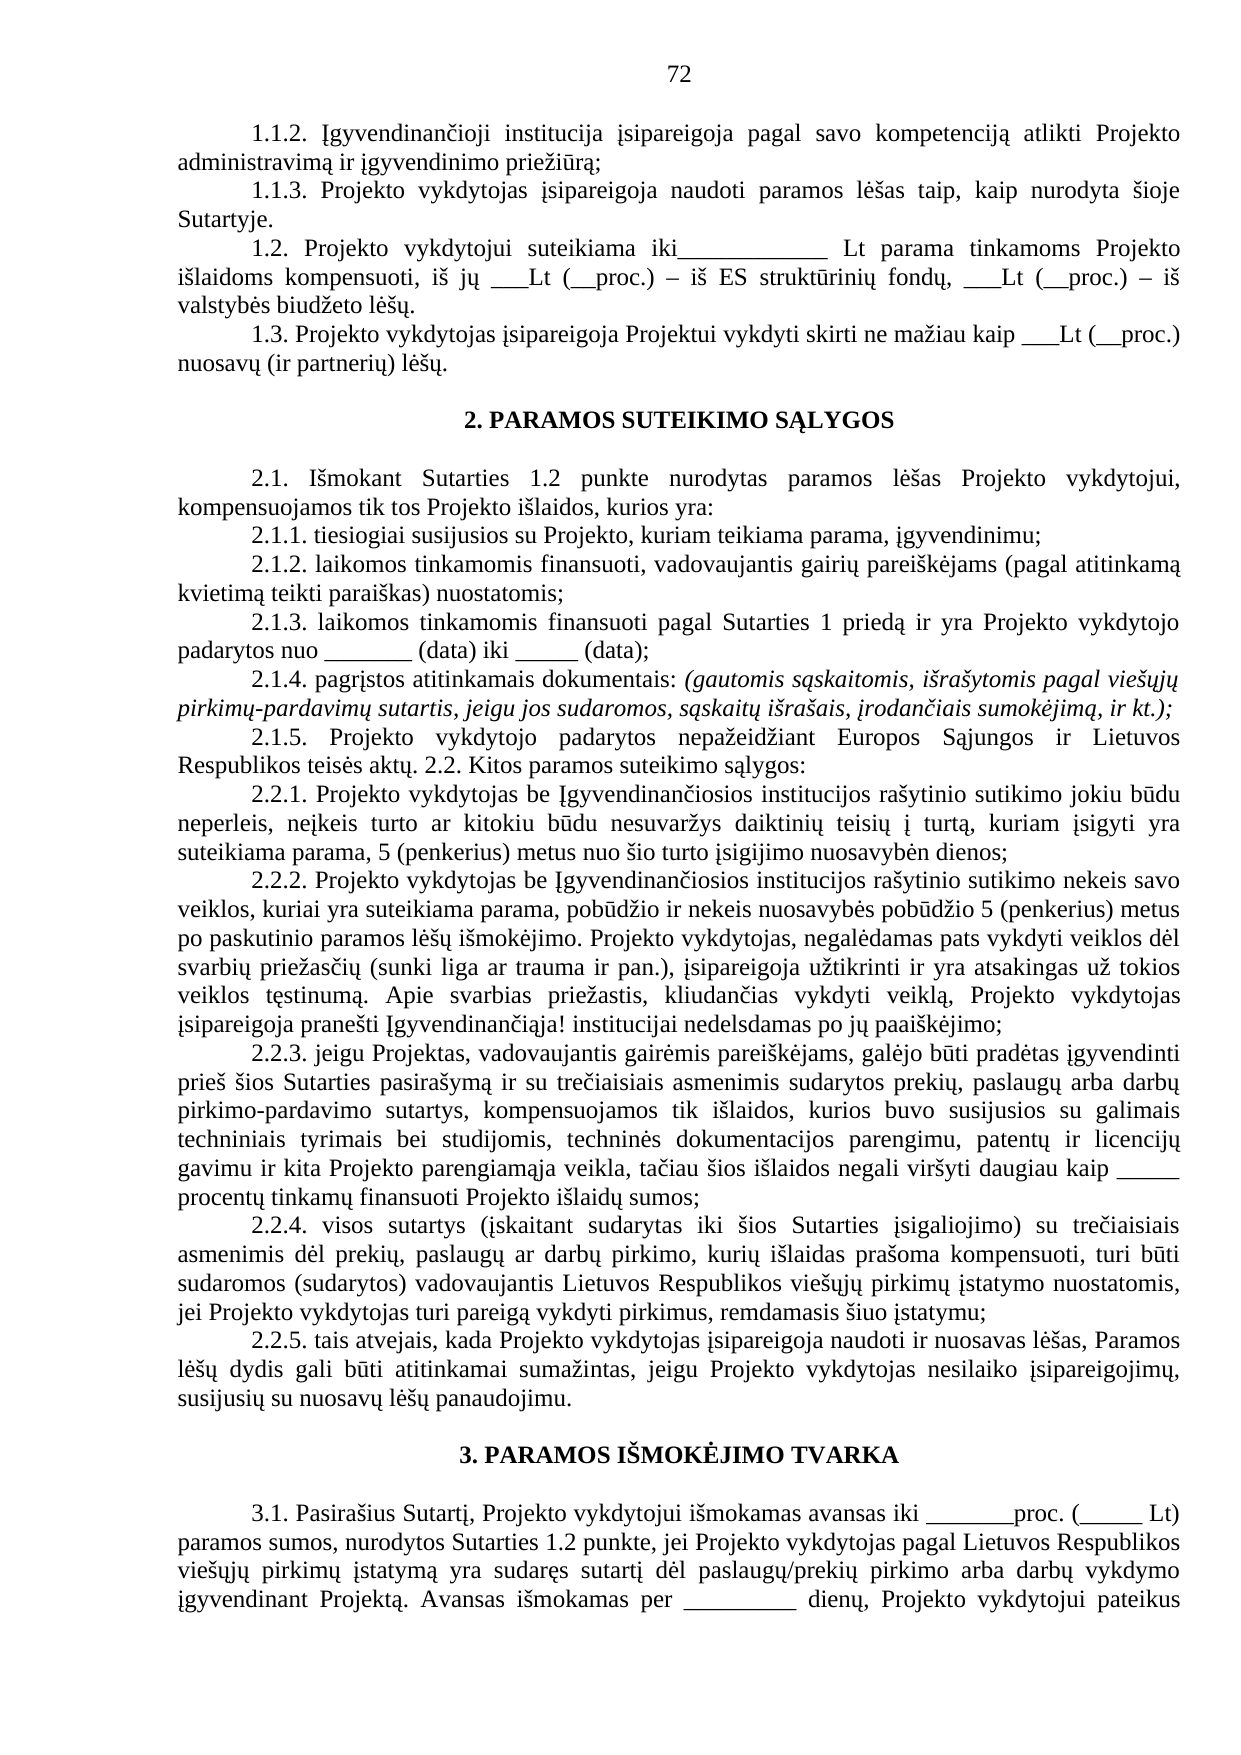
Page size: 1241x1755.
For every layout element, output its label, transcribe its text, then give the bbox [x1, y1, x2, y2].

text 2.1.5. Projekto vykdytojo padarytos nepažeidžiant Europos Sąjungos ir Lietuvos Respublikos teisės aktų. 2.2. Kitos paramos suteikimo sąlygos: [177, 722, 1181, 779]
text 2. PARAMOS SUTEIKIMO SĄLYGOS [177, 406, 1181, 434]
text 3.1. Pasirašius Sutartį, Projekto vykdytojui išmokamas avansas iki _______proc. (_____ Lt) paramos sumos, nurodytos Sutarties 1.2 punkte, jei Projekto vykdytojas pagal Lietuvos Respublikos viešųjų pirkimų įstatymą yra sudaręs sutartį dėl paslaugų/prekių pirkimo arba darbų vykdymo įgyvendinant Projektą. Avansas išmokamas per _________ dienų, Projekto vykdytojui pateikus [177, 1498, 1181, 1613]
text 2.1.1. tiesiogiai susijusios su Projekto, kuriam teikiama parama, įgyvendinimu; [177, 521, 1181, 549]
text 2.1.3. laikomos tinkamomis finansuoti pagal Sutarties 1 priedą ir yra Projekto vykdytojo padarytos nuo _______ (data) iki _____ (data); [177, 607, 1181, 664]
text 1.2. Projekto vykdytojui suteikiama iki____________ Lt parama tinkamoms Projekto išlaidoms kompensuoti, iš jų ___Lt (__proc.) – iš ES struktūrinių fondų, ___Lt (__proc.) – iš valstybės biudžeto lėšų. [177, 233, 1181, 319]
text 2.1.4. pagrįstos atitinkamais dokumentais: (gautomis sąskaitomis, išrašytomis pagal viešųjų pirkimų-pardavimų sutartis, jeigu jos sudaromos, sąskaitų išrašais, įrodančiais sumokėjimą, ir kt.); [177, 664, 1181, 722]
text 3. PARAMOS IŠMOKĖJIMO TVARKA [177, 1441, 1181, 1469]
text 2.2.3. jeigu Projektas, vadovaujantis gairėmis pareiškėjams, galėjo būti pradėtas įgyvendinti prieš šios Sutarties pasirašymą ir su trečiaisiais asmenimis sudarytos prekių, paslaugų arba darbų pirkimo-pardavimo sutartys, kompensuojamos tik išlaidos, kurios buvo susijusios su galimais techniniais tyrimais bei studijomis, techninės dokumentacijos parengimu, patentų ir licencijų gavimu ir kita Projekto parengiamąja veikla, tačiau šios išlaidos negali viršyti daugiau kaip _____ procentų tinkamų finansuoti Projekto išlaidų sumos; [177, 1038, 1181, 1211]
text 2.1.2. laikomos tinkamomis finansuoti, vadovaujantis gairių pareiškėjams (pagal atitinkamą kvietimą teikti paraiškas) nuostatomis; [177, 549, 1181, 607]
text 2.2.4. visos sutartys (įskaitant sudarytas iki šios Sutarties įsigaliojimo) su trečiaisiais asmenimis dėl prekių, paslaugų ar darbų pirkimo, kurių išlaidas prašoma kompensuoti, turi būti sudaromos (sudarytos) vadovaujantis Lietuvos Respublikos viešųjų pirkimų įstatymo nuostatomis, jei Projekto vykdytojas turi pareigą vykdyti pirkimus, remdamasis šiuo įstatymu; [177, 1211, 1181, 1326]
text 2.2.5. tais atvejais, kada Projekto vykdytojas įsipareigoja naudoti ir nuosavas lėšas, Paramos lėšų dydis gali būti atitinkamai sumažintas, jeigu Projekto vykdytojas nesilaiko įsipareigojimų, susijusių su nuosavų lėšų panaudojimu. [177, 1326, 1181, 1412]
text 1.1.2. Įgyvendinančioji institucija įsipareigoja pagal savo kompetenciją atlikti Projekto administravimą ir įgyvendinimo priežiūrą; [177, 118, 1181, 176]
text 2.2.2. Projekto vykdytojas be Įgyvendinančiosios institucijos rašytinio sutikimo nekeis savo veiklos, kuriai yra suteikiama parama, pobūdžio ir nekeis nuosavybės pobūdžio 5 (penkerius) metus po paskutinio paramos lėšų išmokėjimo. Projekto vykdytojas, negalėdamas pats vykdyti veiklos dėl svarbių priežasčių (sunki liga ar trauma ir pan.), įsipareigoja užtikrinti ir yra atsakingas už tokios veiklos tęstinumą. Apie svarbias priežastis, kliudančias vykdyti veiklą, Projekto vykdytojas įsipareigoja pranešti Įgyvendinančiąja! institucijai nedelsdamas po jų paaiškėjimo; [177, 866, 1181, 1038]
text 1.1.3. Projekto vykdytojas įsipareigoja naudoti paramos lėšas taip, kaip nurodyta šioje Sutartyje. [177, 176, 1181, 233]
text 2.2.1. Projekto vykdytojas be Įgyvendinančiosios institucijos rašytinio sutikimo jokiu būdu neperleis, neįkeis turto ar kitokiu būdu nesuvaržys daiktinių teisių į turtą, kuriam įsigyti yra suteikiama parama, 5 (penkerius) metus nuo šio turto įsigijimo nuosavybėn dienos; [177, 779, 1181, 866]
text 1.3. Projekto vykdytojas įsipareigoja Projektui vykdyti skirti ne mažiau kaip ___Lt (__proc.) nuosavų (ir partnerių) lėšų. [177, 319, 1181, 377]
text 2.1. Išmokant Sutarties 1.2 punkte nurodytas paramos lėšas Projekto vykdytojui, kompensuojamos tik tos Projekto išlaidos, kurios yra: [177, 463, 1181, 521]
